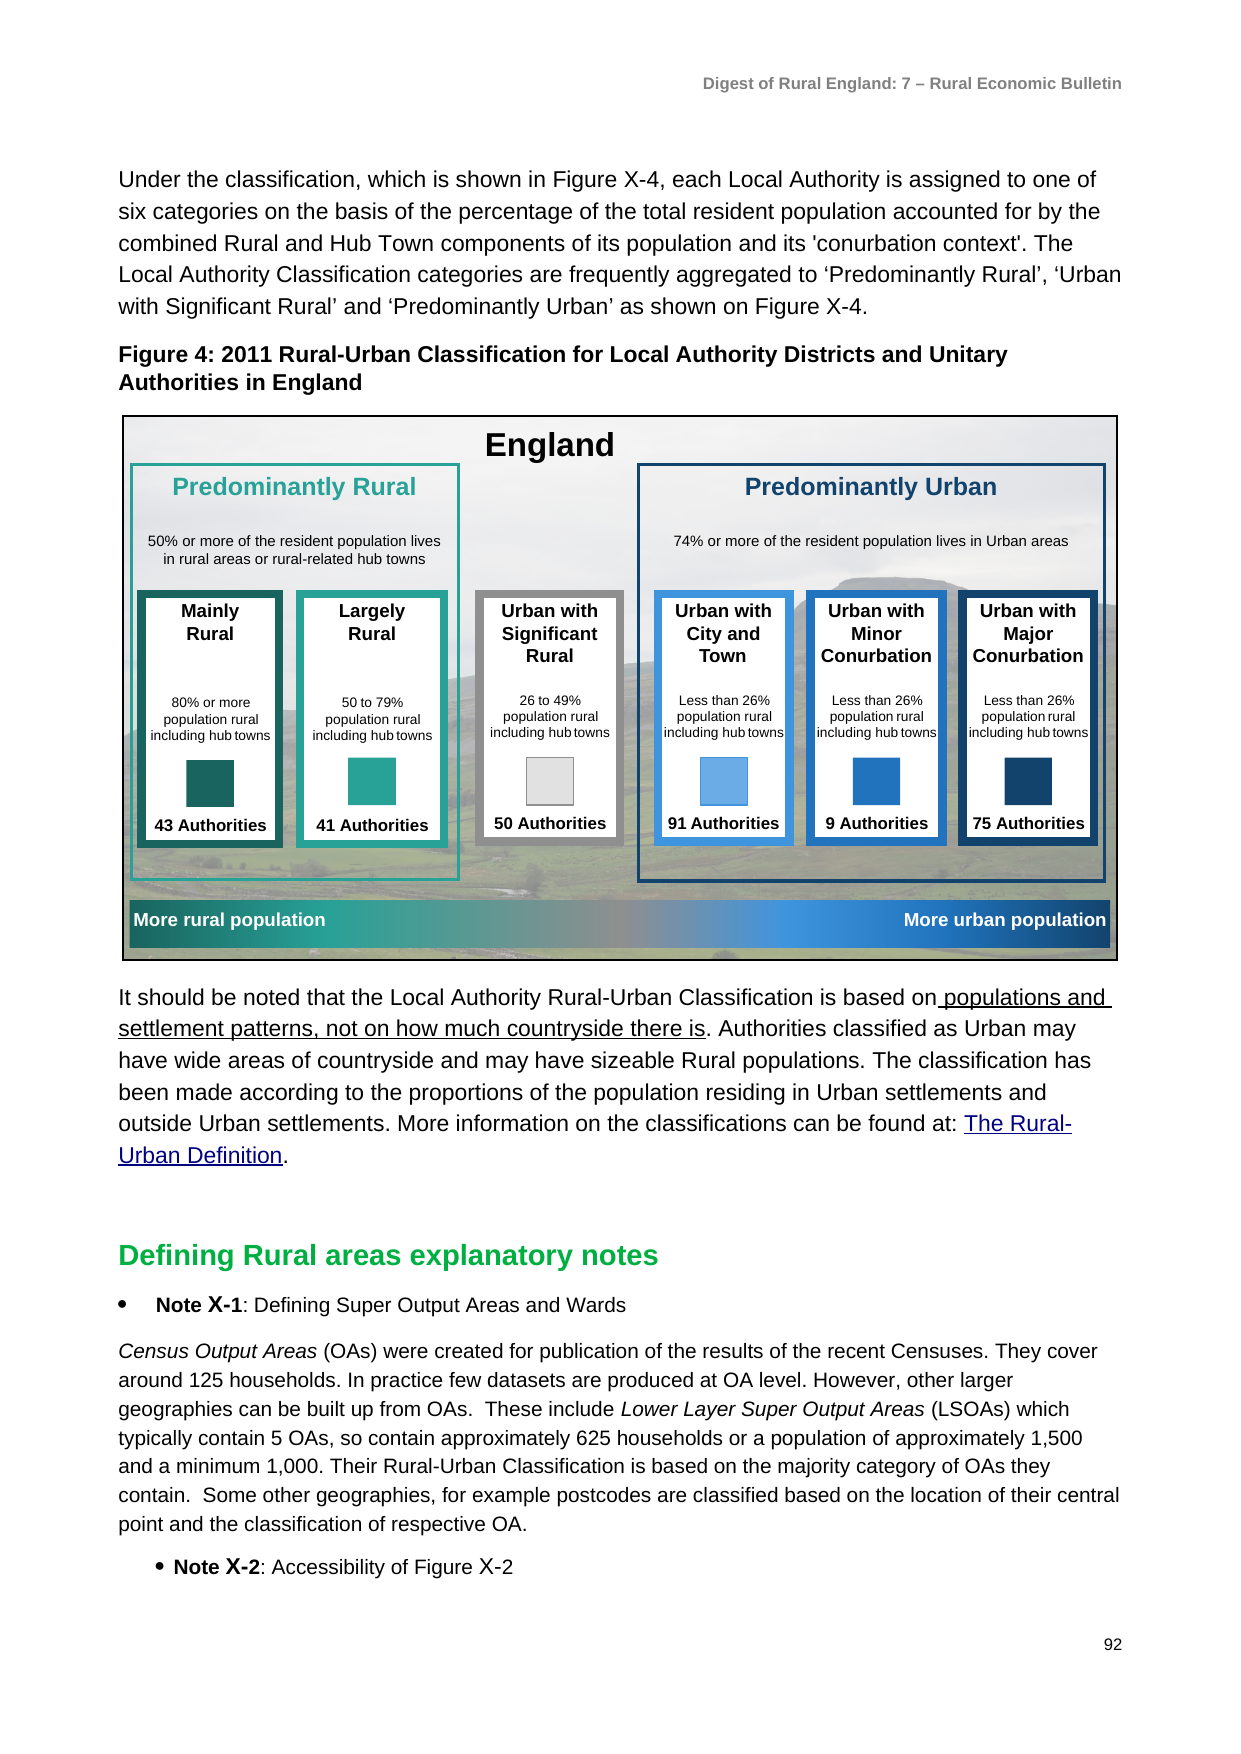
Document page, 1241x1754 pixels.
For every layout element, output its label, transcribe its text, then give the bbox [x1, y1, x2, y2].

text Figure 4: 2011 Rural-Urban Classification for Local Authority Districts and Unitary Authorities in England [118, 341, 1122, 395]
text Defining Rural areas explanatory notes [118, 1238, 1122, 1272]
list Note X-2: Accessibility of Figure X-2 [156, 1553, 1122, 1579]
text Under the classification, which is shown in Figure X-4, each Local Authority is assigned to one of six categories on the basis of the percentage of the total resident population accounted for by the combined Rural and Hub Town components of its population and its 'conurbation context'. The Local Authority Classification categories are frequently aggregated to ‘Predominantly Rural’, ‘Urban with Significant Rural’ and ‘Predominantly Urban’ as shown on Figure X-4. [118, 166, 1122, 319]
text It should be noted that the Local Authority Rural-Urban Classification is based on populations and settlement patterns, not on how much countryside there is. Authorities classified as Urban may have wide areas of countryside and may have sizeable Rural populations. The classification has been made according to the proportions of the population residing in Urban settlements and outside Urban settlements. More information on the classifications can be found at: The Rural-Urban Definition. [118, 984, 1122, 1168]
text Census Output Areas (OAs) were created for publication of the results of the recent Censuses. They cover around 125 households. In practice few datasets are produced at OA level. However, other larger geographies can be built up from OAs. These include Lower Layer Super Output Areas (LSOAs) which typically contain 5 OAs, so contain approximately 625 households or a population of approximately 1,500 and a minimum 1,000. Their Rural-Urban Classification is based on the majority category of OAs they contain. Some other geographies, for example postcodes are classified based on the location of their central point and the classification of respective OA. [118, 1339, 1122, 1536]
list Note X-1: Defining Super Output Areas and Wards [118, 1291, 1122, 1317]
